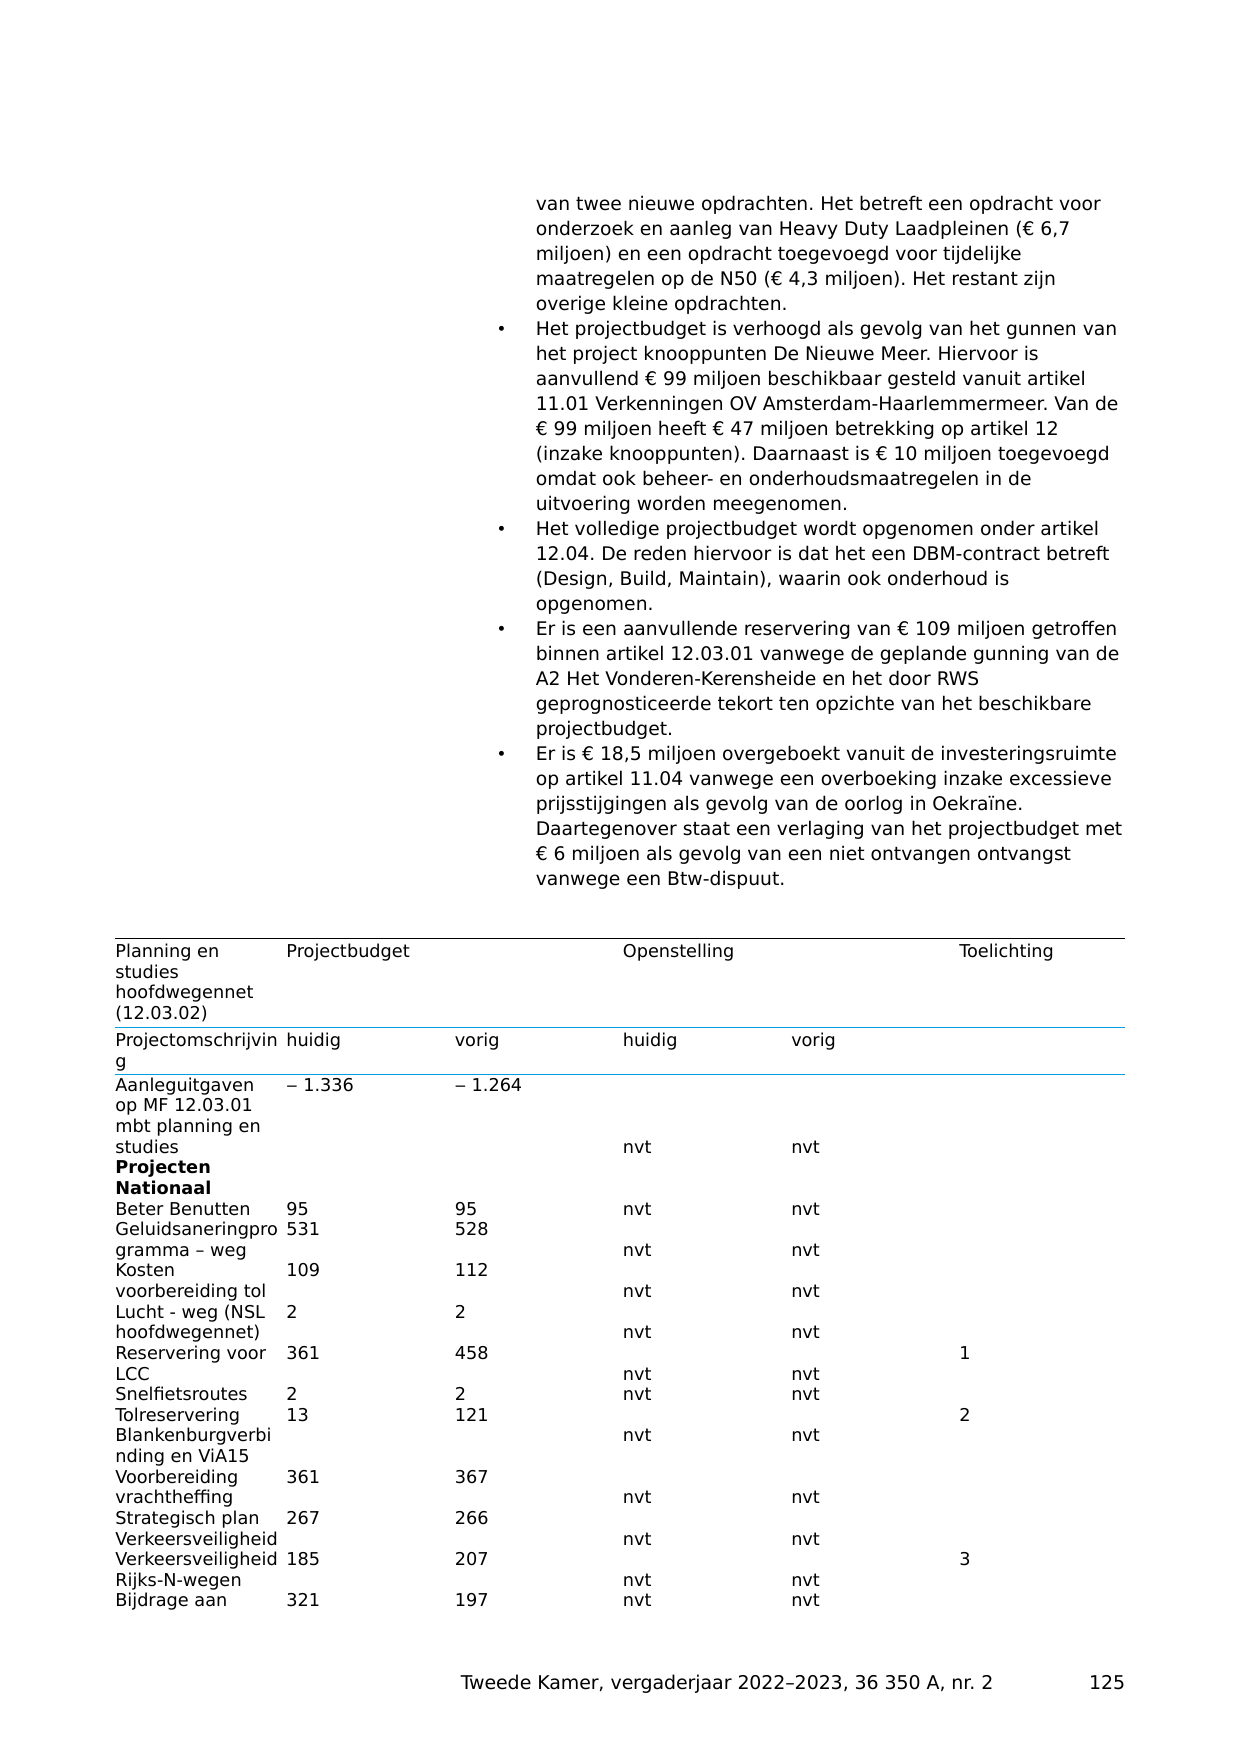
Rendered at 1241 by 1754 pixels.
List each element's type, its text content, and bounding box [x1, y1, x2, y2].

table_cell vorig [452, 1028, 620, 1074]
table_cell 267 [283, 1508, 452, 1549]
table_cell 2 [452, 1302, 620, 1343]
table_cell vorig [788, 1028, 956, 1074]
table_cell 95 [452, 1199, 620, 1219]
table_cell [956, 1199, 1125, 1219]
table_cell 458 [452, 1343, 620, 1384]
table_cell 207 [452, 1549, 620, 1590]
list Het volledige projectbudget wordt opgenomen onder artikel 12.04. De reden hiervoor is dat het een DBM-contract betreft (Design, Build, Maintain), waarin ook onderhoud is opgenomen. [498, 516, 1125, 616]
table_cell [956, 1384, 1125, 1405]
table_cell nvt [620, 1590, 788, 1611]
table_cell ‒ 1.336 [283, 1075, 452, 1157]
list Er is een aanvullende reservering van € 109 miljoen getroffen binnen artikel 12.03.01 vanwege de geplande gunning van de A2 Het Vonderen-Kerensheide en het door RWS geprognosticeerde tekort ten opzichte van het beschikbare projectbudget. [498, 616, 1125, 741]
table_cell nvt [788, 1343, 956, 1384]
table_cell Snelfietsroutes [115, 1384, 283, 1405]
table_cell nvt [620, 1219, 788, 1260]
table_cell Projectomschrijving [115, 1028, 283, 1074]
table_cell nvt [620, 1302, 788, 1343]
table_cell nvt [788, 1467, 956, 1508]
table_cell 3 [956, 1549, 1125, 1590]
table_cell 321 [283, 1590, 452, 1611]
table_cell 367 [452, 1467, 620, 1508]
table_cell huidig [620, 1028, 788, 1074]
table_cell 2 [283, 1384, 452, 1405]
list Er is € 18,5 miljoen overgeboekt vanuit de investeringsruimte op artikel 11.04 vanwege een overboeking inzake excessieve prijsstijgingen als gevolg van de oorlog in Oekraïne. Daartegenover staat een verlaging van het projectbudget met € 6 miljoen als gevolg van een niet ontvangen ontvangst vanwege een Btw-dispuut. [498, 741, 1125, 891]
table_cell Projectbudget [283, 939, 620, 1027]
table_cell nvt [788, 1549, 956, 1590]
table_cell 1 [956, 1343, 1125, 1384]
table_cell Aanleguitgaven op MF 12.03.01 mbt planning en studies [115, 1075, 283, 1157]
table_cell Projecten Nationaal [115, 1157, 283, 1198]
table_cell nvt [788, 1219, 956, 1260]
table_cell Beter Benutten [115, 1199, 283, 1219]
table_cell Geluidsaneringprogramma – weg [115, 1219, 283, 1260]
table_cell 197 [452, 1590, 620, 1611]
table_cell 531 [283, 1219, 452, 1260]
table_cell 2 [283, 1302, 452, 1343]
table_cell [620, 1157, 788, 1198]
table_cell [956, 1590, 1125, 1611]
table_cell nvt [620, 1405, 788, 1467]
table_cell 361 [283, 1467, 452, 1508]
table_cell [452, 1157, 620, 1198]
table_cell 109 [283, 1260, 452, 1302]
table_cell Toelichting [956, 939, 1125, 1027]
table_cell nvt [788, 1075, 956, 1157]
table_cell huidig [283, 1028, 452, 1074]
table_cell ‒ 1.264 [452, 1075, 620, 1157]
table_cell [956, 1508, 1125, 1549]
table_cell nvt [788, 1384, 956, 1405]
table_cell Kosten voorbereiding tol [115, 1260, 283, 1302]
table_cell nvt [620, 1508, 788, 1549]
table_cell 528 [452, 1219, 620, 1260]
table_cell nvt [620, 1260, 788, 1302]
table_cell Lucht - weg (NSL hoofdwegennet) [115, 1302, 283, 1343]
table_cell Planning en studies hoofdwegennet (12.03.02) [115, 939, 283, 1027]
table_cell [956, 1075, 1125, 1157]
table_cell nvt [620, 1384, 788, 1405]
table_cell [283, 1157, 452, 1198]
table_cell 121 [452, 1405, 620, 1467]
table_cell [956, 1157, 1125, 1198]
table_cell nvt [620, 1075, 788, 1157]
table_cell 266 [452, 1508, 620, 1549]
table_cell [956, 1028, 1125, 1074]
table_cell nvt [788, 1260, 956, 1302]
table_cell Openstelling [620, 939, 956, 1027]
table_cell nvt [620, 1467, 788, 1508]
list van twee nieuwe opdrachten. Het betreft een opdracht voor onderzoek en aanleg van Heavy Duty Laadpleinen (€ 6,7 miljoen) en een opdracht toegevoegd voor tijdelijke maatregelen op de N50 (€ 4,3 miljoen). Het restant zijn overige kleine opdrachten. [498, 191, 1125, 316]
list Het projectbudget is verhoogd als gevolg van het gunnen van het project knooppunten De Nieuwe Meer. Hiervoor is aanvullend € 99 miljoen beschikbaar gesteld vanuit artikel 11.01 Verkenningen OV Amsterdam-Haarlemmermeer. Van de € 99 miljoen heeft € 47 miljoen betrekking op artikel 12 (inzake knooppunten). Daarnaast is € 10 miljoen toegevoegd omdat ook beheer- en onderhoudsmaatregelen in de uitvoering worden meegenomen. [498, 316, 1125, 516]
table_cell nvt [788, 1302, 956, 1343]
table_cell 112 [452, 1260, 620, 1302]
table_cell nvt [620, 1199, 788, 1219]
table_cell Strategisch plan Verkeersveiligheid [115, 1508, 283, 1549]
table_header Tabel 25 Projectoverzicht behorende bij 12.03.02 Planning en studies (bedragen x € 1 miljoen) [115, 913, 1125, 938]
table_cell [956, 1219, 1125, 1260]
table_cell nvt [788, 1508, 956, 1549]
table_cell nvt [788, 1405, 956, 1467]
table_cell nvt [620, 1343, 788, 1384]
table_cell [956, 1302, 1125, 1343]
table_cell [956, 1260, 1125, 1302]
table_cell 2 [956, 1405, 1125, 1467]
table_cell 2 [452, 1384, 620, 1405]
table_cell 361 [283, 1343, 452, 1384]
table_cell Bijdrage aan [115, 1590, 283, 1611]
table_cell 95 [283, 1199, 452, 1219]
table_cell 185 [283, 1549, 452, 1590]
table_cell 13 [283, 1405, 452, 1467]
table_cell Reservering voor LCC [115, 1343, 283, 1384]
table_cell nvt [788, 1199, 956, 1219]
table_cell nvt [620, 1549, 788, 1590]
table_cell Tolreservering Blankenburgverbinding en ViA15 [115, 1405, 283, 1467]
table_cell nvt [788, 1590, 956, 1611]
table_cell [956, 1467, 1125, 1508]
table_cell Verkeersveiligheid Rijks-N-wegen [115, 1549, 283, 1590]
table_cell [788, 1157, 956, 1198]
table_cell Voorbereiding vrachtheffing [115, 1467, 283, 1508]
